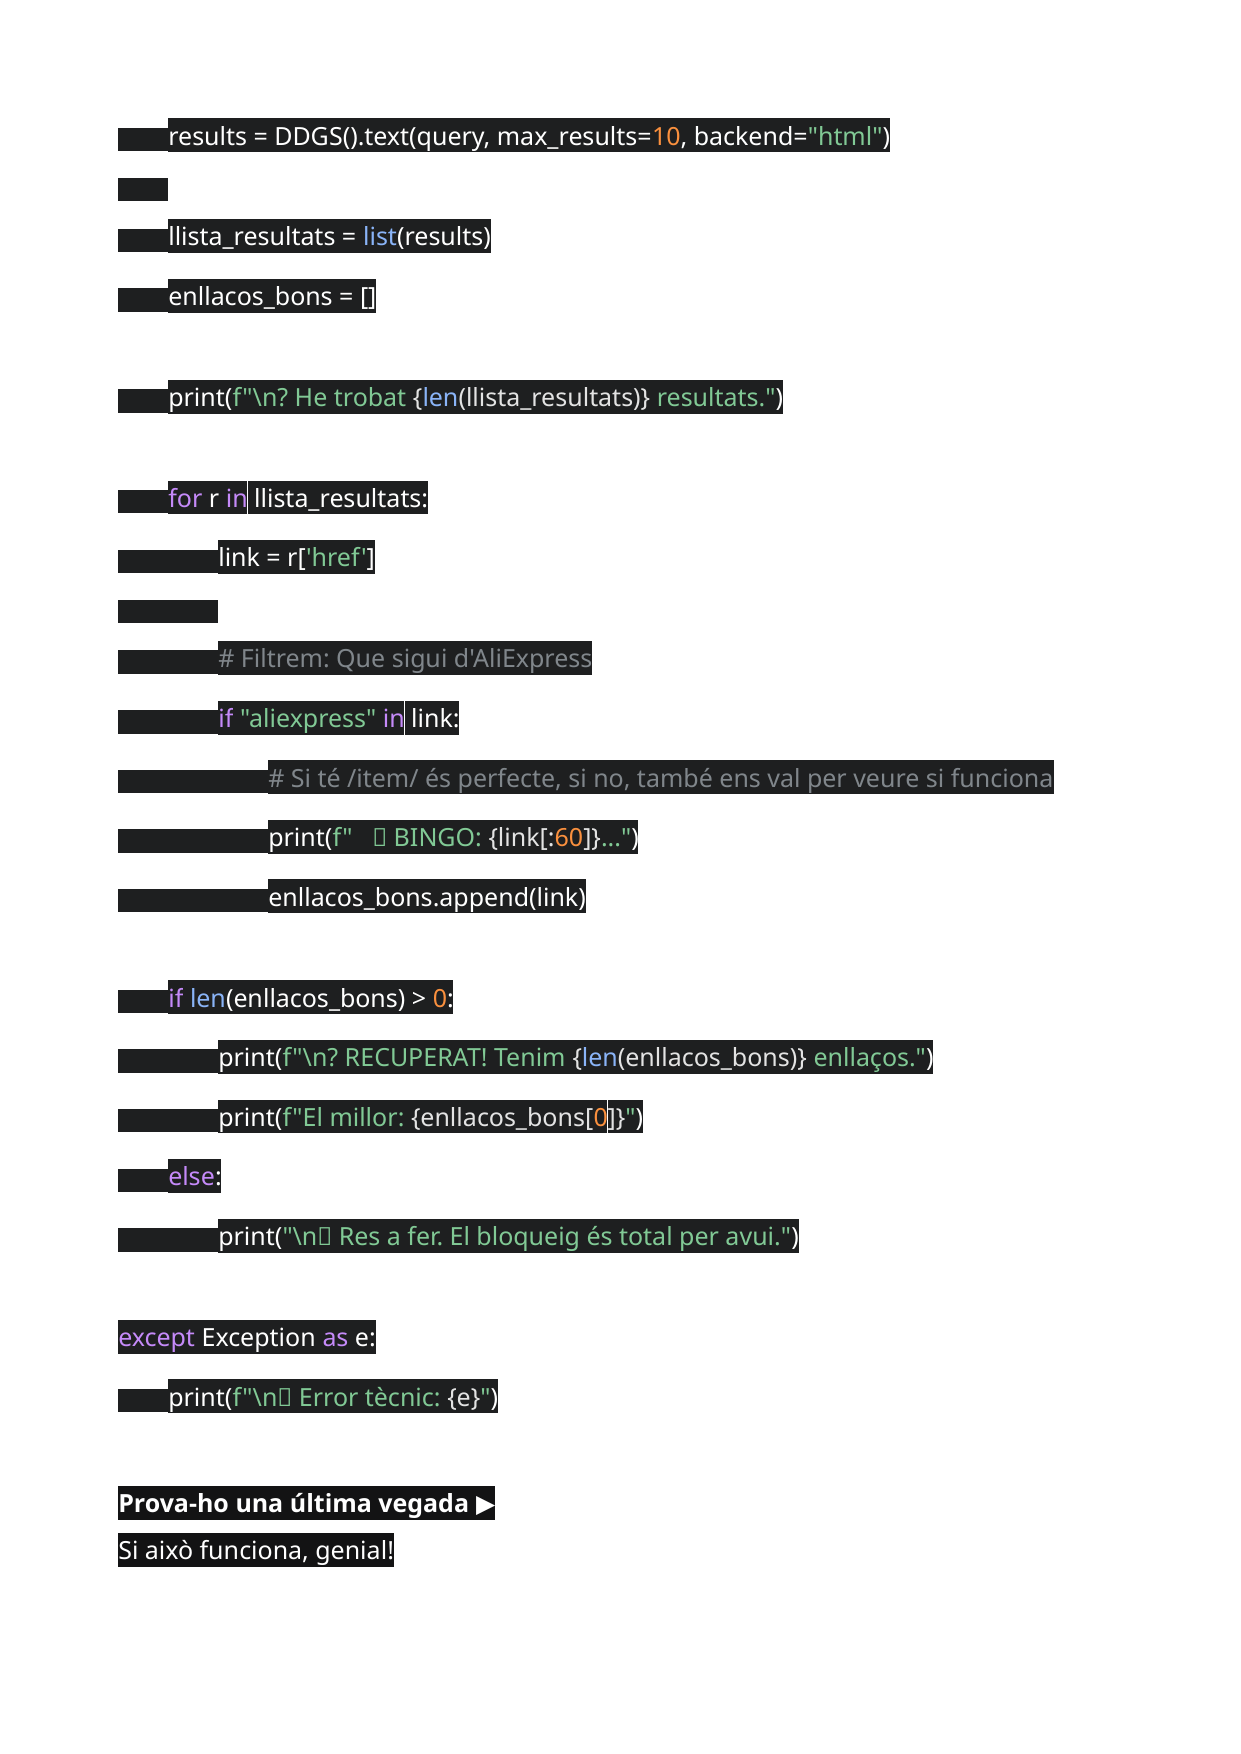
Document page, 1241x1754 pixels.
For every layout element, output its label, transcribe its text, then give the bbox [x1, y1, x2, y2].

text # Si té /item/ és perfecte, si no, també ens val per veure si funciona [118, 760, 1122, 794]
text if len(enllacos_bons) > 0: [118, 980, 1122, 1014]
text except Exception as e: [118, 1319, 1122, 1354]
text print(f"\n? RECUPERAT! Tenim {len(enllacos_bons)} enllaços.") [118, 1040, 1122, 1074]
text print(f"El millor: {enllacos_bons[0]}") [118, 1099, 1122, 1133]
text Si això funciona, genial! [118, 1532, 1122, 1567]
text print(f" ✅ BINGO: {link[:60]}...") [118, 820, 1122, 854]
text enllacos_bons = [] [118, 279, 1122, 313]
subtitle Prova-ho una última vegada ▶️ [118, 1482, 1122, 1520]
text print("\n❌ Res a fer. El bloqueig és total per avui.") [118, 1219, 1122, 1253]
text if "aliexpress" in link: [118, 701, 1122, 735]
text for r in llista_resultats: [118, 481, 1122, 514]
text print(f"\n❌ Error tècnic: {e}") [118, 1379, 1122, 1413]
text llista_resultats = list(results) [118, 219, 1122, 253]
text print(f"\n? He trobat {len(llista_resultats)} resultats.") [118, 379, 1122, 414]
text results = DDGS().text(query, max_results=10, backend="html") [118, 118, 1122, 152]
text else: [118, 1159, 1122, 1193]
text link = r['href'] [118, 540, 1122, 574]
text # Filtrem: Que sigui d'AliExpress [118, 641, 1122, 675]
text enllacos_bons.append(link) [118, 879, 1122, 913]
